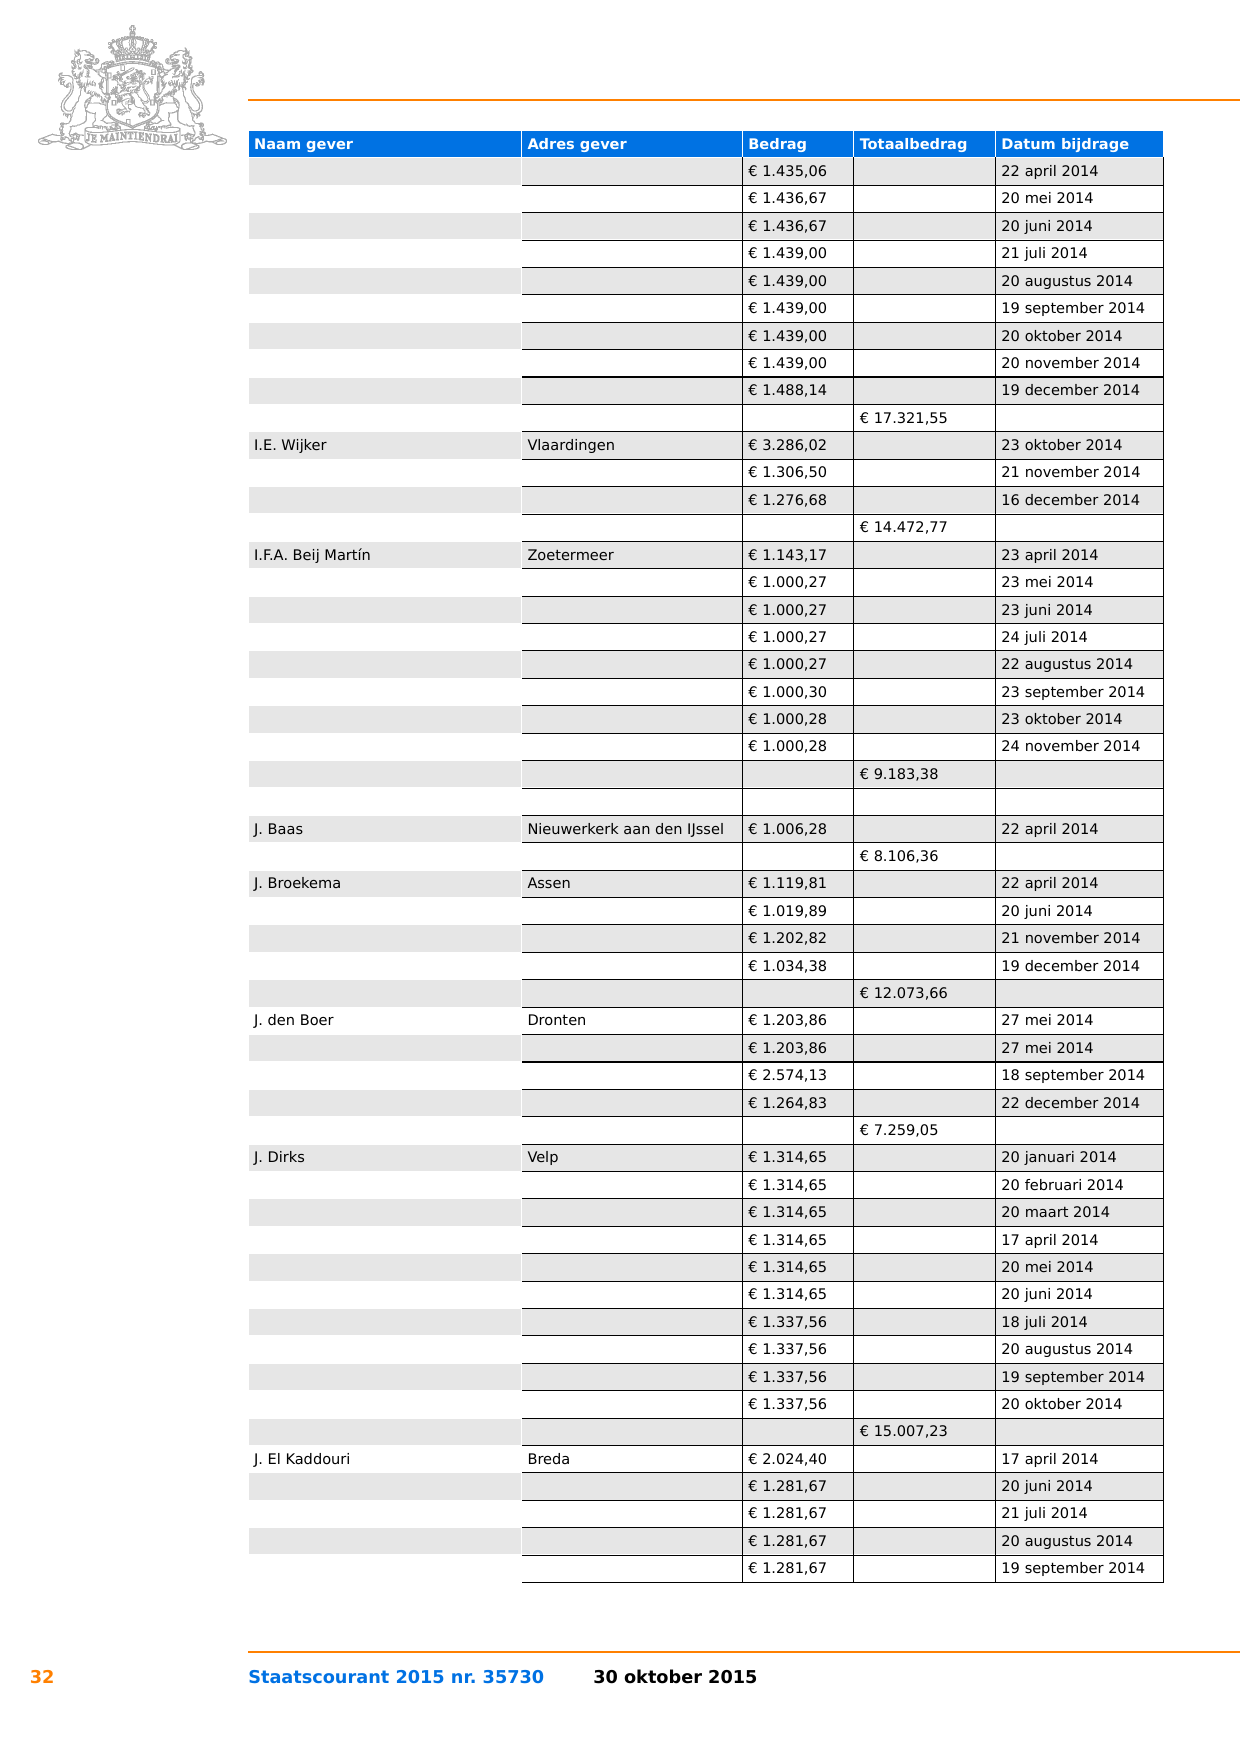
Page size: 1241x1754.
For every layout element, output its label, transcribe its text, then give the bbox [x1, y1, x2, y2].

table_cell [854, 1227, 995, 1253]
table_cell € 1.436,67 [743, 186, 853, 212]
table_cell [854, 213, 995, 239]
table_cell [996, 980, 1163, 1007]
table_cell € 1.314,65 [743, 1145, 853, 1171]
table_cell € 1.202,82 [743, 925, 853, 952]
table_cell [854, 1008, 995, 1034]
table_header Bedrag [743, 131, 853, 157]
table_cell [249, 295, 521, 322]
table_cell € 12.073,66 [854, 980, 995, 1007]
table_cell € 1.314,65 [743, 1227, 853, 1253]
table_cell [522, 569, 742, 596]
table_cell 18 september 2014 [996, 1063, 1163, 1089]
table_cell € 1.436,67 [743, 213, 853, 239]
table_cell 24 november 2014 [996, 734, 1163, 760]
table_cell [854, 569, 995, 596]
table_cell [249, 980, 521, 1007]
table_cell [249, 1035, 521, 1061]
table_cell [522, 1391, 742, 1417]
table_cell [522, 378, 742, 404]
table_cell [854, 1282, 995, 1308]
table_cell [996, 1117, 1163, 1143]
table_cell [996, 1419, 1163, 1445]
table_cell [249, 1090, 521, 1116]
table_header Totaalbedrag [854, 131, 995, 157]
table_cell [854, 542, 995, 568]
table_cell [743, 843, 853, 869]
table_cell 23 mei 2014 [996, 569, 1163, 596]
table_cell 20 oktober 2014 [996, 1391, 1163, 1417]
table_cell [249, 268, 521, 294]
table_cell 27 mei 2014 [996, 1035, 1163, 1061]
table_cell [522, 1227, 742, 1253]
table_cell € 7.259,05 [854, 1117, 995, 1143]
table_cell € 1.439,00 [743, 350, 853, 376]
table_cell [249, 651, 521, 678]
table_cell [996, 405, 1163, 431]
table_cell [249, 241, 521, 267]
table_cell [854, 158, 995, 185]
table_cell [522, 405, 742, 431]
table_cell [854, 460, 995, 486]
table_cell [249, 1063, 521, 1089]
table_cell € 1.000,30 [743, 679, 853, 705]
table_cell [854, 1336, 995, 1363]
table_cell € 3.286,02 [743, 432, 853, 459]
table_cell 23 oktober 2014 [996, 432, 1163, 459]
picture [38, 25, 227, 150]
table_cell 23 april 2014 [996, 542, 1163, 568]
table_cell [522, 323, 742, 349]
table_cell [854, 597, 995, 623]
table_cell Vlaardingen [522, 432, 742, 459]
table_cell [249, 624, 521, 650]
table_cell [249, 1364, 521, 1390]
table_cell J. Dirks [249, 1145, 521, 1171]
table_cell [854, 350, 995, 376]
table_cell [522, 679, 742, 705]
table_cell [522, 734, 742, 760]
table_cell 20 mei 2014 [996, 186, 1163, 212]
table_cell [854, 1391, 995, 1417]
table_cell [854, 378, 995, 404]
table_cell [854, 871, 995, 897]
table_cell [522, 624, 742, 650]
table_cell € 15.007,23 [854, 1419, 995, 1445]
table_cell [854, 1556, 995, 1582]
table_cell [522, 158, 742, 185]
table_cell 18 juli 2014 [996, 1309, 1163, 1335]
table_cell [522, 1172, 742, 1198]
table_cell [249, 1419, 521, 1445]
table_cell € 1.119,81 [743, 871, 853, 897]
table_cell € 1.281,67 [743, 1473, 853, 1500]
table_cell € 1.337,56 [743, 1309, 853, 1335]
table_cell [249, 1172, 521, 1198]
table_cell [249, 186, 521, 212]
table_cell [743, 761, 853, 787]
table_cell € 2.574,13 [743, 1063, 853, 1089]
table_cell € 1.314,65 [743, 1254, 853, 1281]
table_cell [522, 1063, 742, 1089]
table_cell [854, 1501, 995, 1527]
table_cell [249, 1227, 521, 1253]
table_cell [249, 1528, 521, 1554]
table_cell [854, 1199, 995, 1226]
table_cell € 1.000,28 [743, 734, 853, 760]
table_cell [249, 679, 521, 705]
table_cell [996, 843, 1163, 869]
table_cell 22 december 2014 [996, 1090, 1163, 1116]
table_cell [854, 679, 995, 705]
table_cell [522, 460, 742, 486]
table_cell [522, 706, 742, 733]
table_cell 19 december 2014 [996, 378, 1163, 404]
table_cell [522, 213, 742, 239]
table_cell € 1.337,56 [743, 1391, 853, 1417]
table_cell [522, 953, 742, 979]
table_cell 20 juni 2014 [996, 213, 1163, 239]
table_cell [743, 405, 853, 431]
table_cell € 1.337,56 [743, 1364, 853, 1390]
table_cell I.E. Wijker [249, 432, 521, 459]
table_cell 20 oktober 2014 [996, 323, 1163, 349]
table_cell [249, 843, 521, 869]
table_cell [854, 706, 995, 733]
table_cell 20 november 2014 [996, 350, 1163, 376]
table_cell € 1.281,67 [743, 1501, 853, 1527]
table_cell Breda [522, 1446, 742, 1472]
table_cell Dronten [522, 1008, 742, 1034]
table_cell [522, 1035, 742, 1061]
table_cell [522, 761, 742, 787]
table_cell [522, 268, 742, 294]
table_cell 20 augustus 2014 [996, 268, 1163, 294]
table_cell 20 juni 2014 [996, 1473, 1163, 1500]
table_cell [522, 1473, 742, 1500]
table_cell 22 augustus 2014 [996, 651, 1163, 678]
table_cell [854, 186, 995, 212]
table_cell [743, 515, 853, 541]
table_cell [522, 186, 742, 212]
table_cell [249, 1336, 521, 1363]
table_cell [522, 241, 742, 267]
table_cell [522, 1282, 742, 1308]
table_cell [522, 1090, 742, 1116]
table_cell 19 september 2014 [996, 1556, 1163, 1582]
table_cell [854, 1090, 995, 1116]
table_cell € 1.000,27 [743, 597, 853, 623]
table_cell 19 september 2014 [996, 295, 1163, 322]
table_cell [522, 1419, 742, 1445]
table_cell [249, 789, 521, 815]
table_cell € 8.106,36 [854, 843, 995, 869]
table_header Naam gever [249, 131, 521, 157]
table_cell [522, 1254, 742, 1281]
table_cell [249, 925, 521, 952]
table_cell [743, 789, 853, 815]
table_cell € 1.314,65 [743, 1199, 853, 1226]
table_cell [854, 487, 995, 513]
table_cell [743, 980, 853, 1007]
table_cell [249, 213, 521, 239]
table_cell [522, 487, 742, 513]
table_cell € 1.439,00 [743, 295, 853, 322]
table_cell 17 april 2014 [996, 1227, 1163, 1253]
table_cell [249, 1501, 521, 1527]
table_cell 27 mei 2014 [996, 1008, 1163, 1034]
table_cell [743, 1117, 853, 1143]
table_cell [249, 487, 521, 513]
table_cell [522, 843, 742, 869]
table_cell 21 juli 2014 [996, 241, 1163, 267]
table_cell [522, 597, 742, 623]
table_cell [996, 761, 1163, 787]
table_cell € 1.488,14 [743, 378, 853, 404]
table_cell 20 juni 2014 [996, 1282, 1163, 1308]
table_cell [522, 1528, 742, 1554]
table_cell 19 december 2014 [996, 953, 1163, 979]
table_cell [854, 925, 995, 952]
table_cell [249, 515, 521, 541]
table_cell € 1.439,00 [743, 323, 853, 349]
table_cell 21 juli 2014 [996, 1501, 1163, 1527]
table_cell [522, 1501, 742, 1527]
table_cell [854, 898, 995, 924]
table_cell [854, 1254, 995, 1281]
table_cell 17 april 2014 [996, 1446, 1163, 1472]
table_cell [854, 1528, 995, 1554]
table_cell € 1.276,68 [743, 487, 853, 513]
table_cell I.F.A. Beij Martín [249, 542, 521, 568]
table_cell [249, 350, 521, 376]
table_cell [854, 241, 995, 267]
table_cell J. Baas [249, 816, 521, 842]
table_cell 20 mei 2014 [996, 1254, 1163, 1281]
table_cell € 1.281,67 [743, 1556, 853, 1582]
table_cell Velp [522, 1145, 742, 1171]
table_cell € 14.472,77 [854, 515, 995, 541]
table_cell 21 november 2014 [996, 460, 1163, 486]
table_cell € 1.000,27 [743, 651, 853, 678]
table_cell € 1.203,86 [743, 1008, 853, 1034]
table_cell [522, 980, 742, 1007]
table_cell [522, 651, 742, 678]
table_cell [249, 460, 521, 486]
table_cell [522, 350, 742, 376]
table_cell 23 oktober 2014 [996, 706, 1163, 733]
table_header Adres gever [522, 131, 742, 157]
table_cell € 9.183,38 [854, 761, 995, 787]
table_cell € 1.000,27 [743, 624, 853, 650]
table_cell € 1.143,17 [743, 542, 853, 568]
table_cell 20 februari 2014 [996, 1172, 1163, 1198]
table_cell 19 september 2014 [996, 1364, 1163, 1390]
table_cell 16 december 2014 [996, 487, 1163, 513]
table_cell € 2.024,40 [743, 1446, 853, 1472]
table_cell [854, 1364, 995, 1390]
table_cell [249, 734, 521, 760]
table_cell € 1.439,00 [743, 241, 853, 267]
table_cell [854, 268, 995, 294]
table_cell [854, 624, 995, 650]
table_cell [249, 1556, 521, 1582]
table_cell € 17.321,55 [854, 405, 995, 431]
table_cell [249, 1473, 521, 1500]
table_cell € 1.000,27 [743, 569, 853, 596]
table_cell [249, 1254, 521, 1281]
table_cell 20 maart 2014 [996, 1199, 1163, 1226]
table_cell Nieuwerkerk aan den IJssel [522, 816, 742, 842]
table_cell 20 augustus 2014 [996, 1336, 1163, 1363]
table_cell [522, 1309, 742, 1335]
table_cell J. den Boer [249, 1008, 521, 1034]
table_cell [522, 515, 742, 541]
table_cell € 1.314,65 [743, 1172, 853, 1198]
table_cell € 1.435,06 [743, 158, 853, 185]
table_cell € 1.306,50 [743, 460, 853, 486]
table_cell J. El Kaddouri [249, 1446, 521, 1472]
table_cell [522, 1117, 742, 1143]
table_cell [854, 1309, 995, 1335]
table_cell [249, 953, 521, 979]
table_cell € 1.264,83 [743, 1090, 853, 1116]
table_cell € 1.034,38 [743, 953, 853, 979]
table_cell 20 januari 2014 [996, 1145, 1163, 1171]
table_cell [854, 432, 995, 459]
table_cell J. Broekema [249, 871, 521, 897]
table_cell 22 april 2014 [996, 816, 1163, 842]
table_cell [249, 1117, 521, 1143]
table_cell [854, 1145, 995, 1171]
table_cell [249, 378, 521, 404]
table_cell [249, 597, 521, 623]
table_cell [854, 1473, 995, 1500]
table_cell € 1.439,00 [743, 268, 853, 294]
table_cell [996, 515, 1163, 541]
table_cell [522, 789, 742, 815]
table_cell [854, 1063, 995, 1089]
table_cell [996, 789, 1163, 815]
table_header Datum bijdrage [996, 131, 1163, 157]
table_cell [854, 789, 995, 815]
table_cell 24 juli 2014 [996, 624, 1163, 650]
table_cell [249, 898, 521, 924]
table_cell [249, 1391, 521, 1417]
table_cell 20 juni 2014 [996, 898, 1163, 924]
table_cell € 1.000,28 [743, 706, 853, 733]
table_cell [249, 1282, 521, 1308]
table_cell 20 augustus 2014 [996, 1528, 1163, 1554]
table_cell € 1.281,67 [743, 1528, 853, 1554]
table_cell [249, 323, 521, 349]
table_cell [854, 651, 995, 678]
table_cell [522, 1336, 742, 1363]
table_cell 23 juni 2014 [996, 597, 1163, 623]
table_cell [249, 1199, 521, 1226]
table_cell [854, 953, 995, 979]
table_cell [854, 734, 995, 760]
table_cell € 1.203,86 [743, 1035, 853, 1061]
table_cell [522, 925, 742, 952]
table_cell [854, 1446, 995, 1472]
table_cell 21 november 2014 [996, 925, 1163, 952]
table_cell [249, 761, 521, 787]
table_cell [249, 405, 521, 431]
table_cell [522, 295, 742, 322]
table_cell [249, 158, 521, 185]
table_cell € 1.314,65 [743, 1282, 853, 1308]
table_cell [854, 816, 995, 842]
table_cell 23 september 2014 [996, 679, 1163, 705]
table_cell [854, 295, 995, 322]
table_cell € 1.006,28 [743, 816, 853, 842]
table_cell [522, 1556, 742, 1582]
table_cell [522, 1364, 742, 1390]
table_cell [249, 1309, 521, 1335]
table_cell 22 april 2014 [996, 871, 1163, 897]
table_cell [522, 1199, 742, 1226]
table_cell [854, 323, 995, 349]
table_cell € 1.337,56 [743, 1336, 853, 1363]
table_cell € 1.019,89 [743, 898, 853, 924]
table_cell [249, 569, 521, 596]
table_cell [522, 898, 742, 924]
table_cell [854, 1172, 995, 1198]
table_cell 22 april 2014 [996, 158, 1163, 185]
table_cell Assen [522, 871, 742, 897]
table_cell [854, 1035, 995, 1061]
table_cell [249, 706, 521, 733]
table_cell [743, 1419, 853, 1445]
table_cell Zoetermeer [522, 542, 742, 568]
